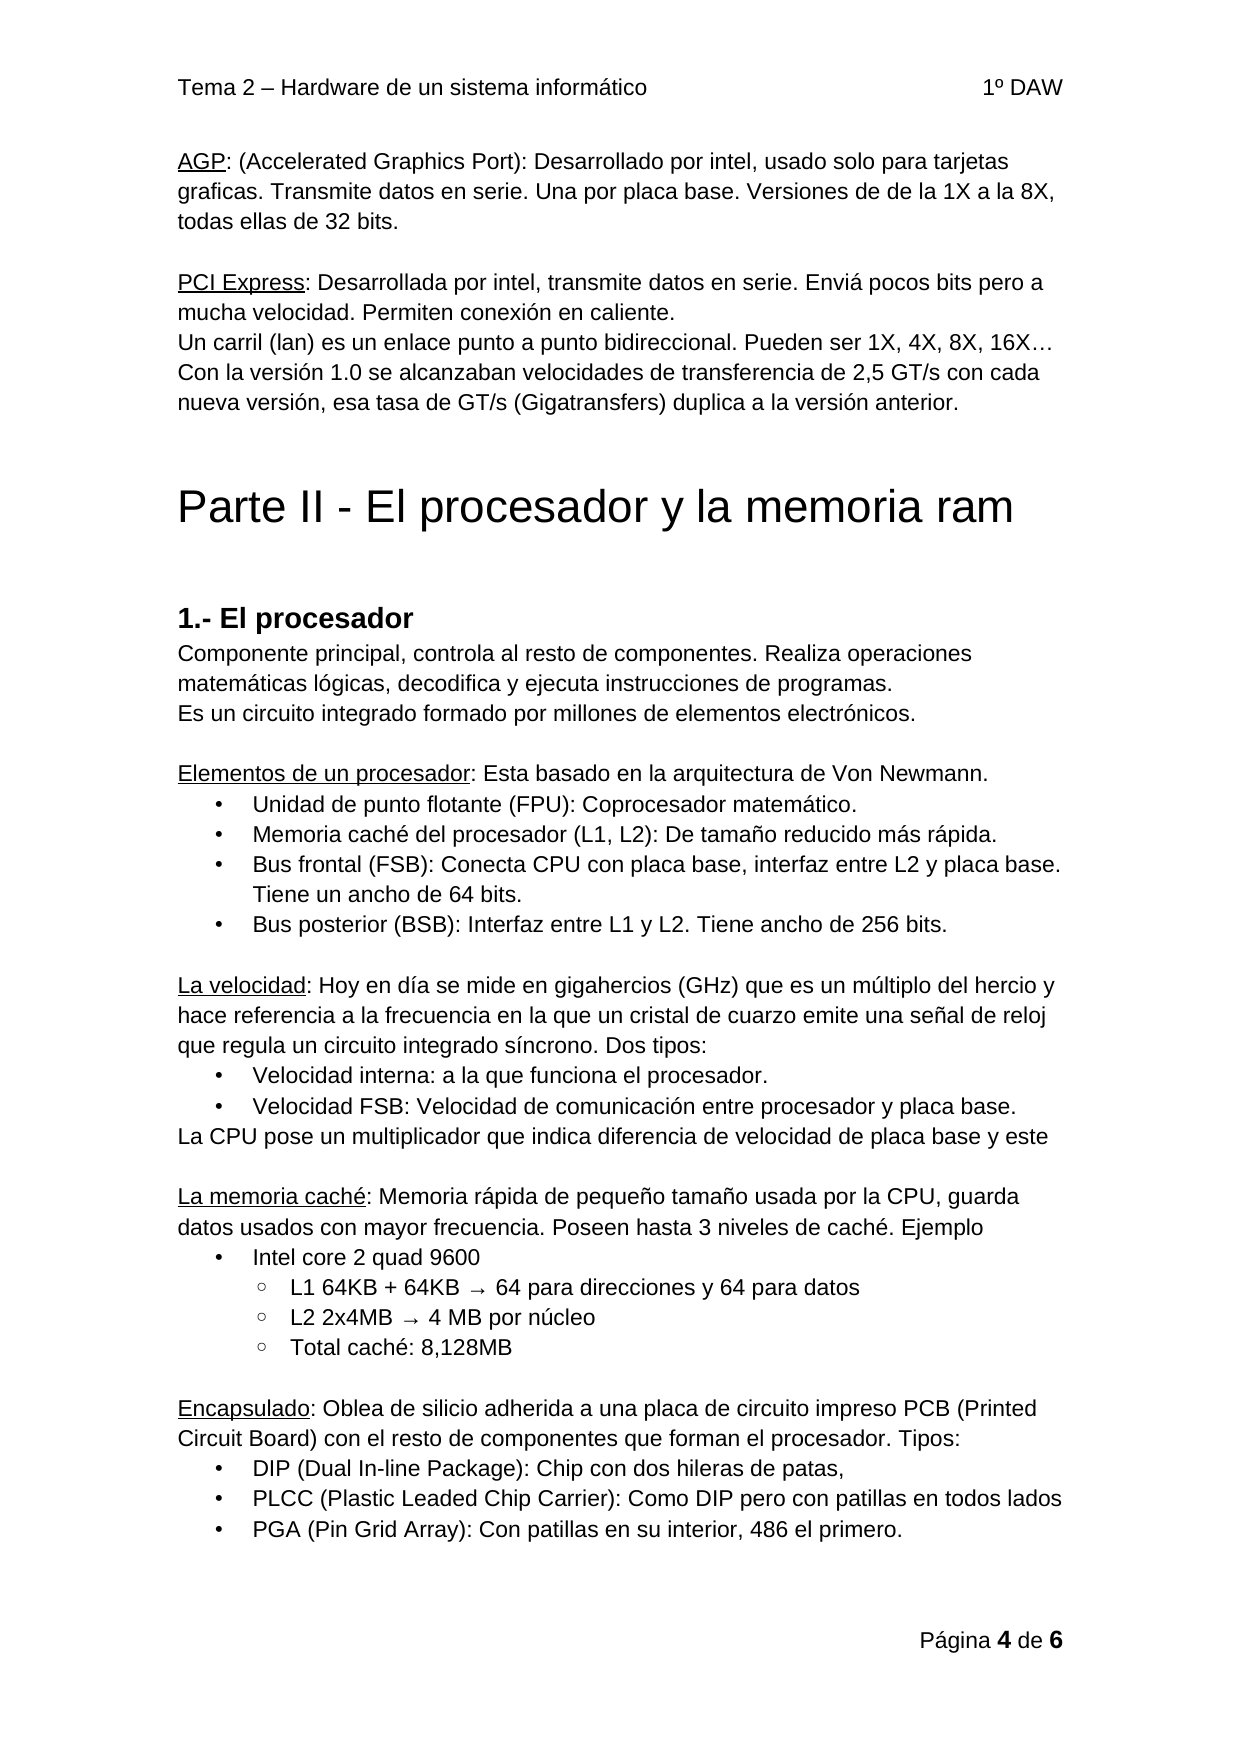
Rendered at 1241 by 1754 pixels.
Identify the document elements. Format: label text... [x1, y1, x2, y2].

list Es un circuito integrado formado por millones de elementos electrónicos. [177, 700, 1063, 726]
list Velocidad interna: a la que funciona el procesador. [215, 1062, 1063, 1089]
list PGA (Pin Grid Array): Con patillas en su interior, 486 el primero. [215, 1516, 1063, 1542]
list Bus frontal (FSB): Conecta CPU con placa base, interfaz entre L2 y placa base. Tiene un ancho de 64 bits. [215, 851, 1063, 907]
list Encapsulado: Oblea de silicio adherida a una placa de circuito impreso PCB (Printed Circuit Board) con el resto de componentes que forman el procesador. Tipos: [177, 1395, 1063, 1451]
list Bus posterior (BSB): Interfaz entre L1 y L2. Tiene ancho de 256 bits. [215, 911, 1063, 938]
list DIP (Dual In-line Package): Chip con dos hileras de patas, [215, 1455, 1063, 1481]
list Un carril (lan) es un enlace punto a punto bidireccional. Pueden ser 1X, 4X, 8X, 16X… Con la versión 1.0 se alcanzaban velocidades de transferencia de 2,5 GT/s con cada nueva versión, esa tasa de GT/s (Gigatransfers) duplica a la versión anterior. [177, 329, 1063, 416]
list Total caché: 8,128MB [252, 1334, 1063, 1361]
list L1 64KB + 64KB → 64 para direcciones y 64 para datos [252, 1274, 1063, 1300]
list Componente principal, controla al resto de componentes. Realiza operaciones matemáticas lógicas, decodifica y ejecuta instrucciones de programas. [177, 639, 1063, 696]
list La CPU pose un multiplicador que indica diferencia de velocidad de placa base y este [177, 1123, 1063, 1149]
list La velocidad: Hoy en día se mide en gigahercios (GHz) que es un múltiplo del hercio y hace referencia a la frecuencia en la que un cristal de cuarzo emite una señal de reloj que regula un circuito integrado síncrono. Dos tipos: [177, 972, 1063, 1058]
list Intel core 2 quad 9600 [215, 1244, 1063, 1270]
list Elementos de un procesador: Esta basado en la arquitectura de Von Newmann. [177, 760, 1063, 787]
list Unidad de punto flotante (FPU): Coprocesador matemático. [215, 791, 1063, 817]
list 1.- El procesador [177, 601, 1063, 634]
list Velocidad FSB: Velocidad de comunicación entre procesador y placa base. [215, 1093, 1063, 1119]
list Parte II - El procesador y la memoria ram [177, 480, 1063, 533]
list PCI Express: Desarrollada por intel, transmite datos en serie. Enviá pocos bits pero a mucha velocidad. Permiten conexión en caliente. [177, 268, 1063, 325]
list Memoria caché del procesador (L1, L2): De tamaño reducido más rápida. [215, 821, 1063, 847]
list L2 2x4MB → 4 MB por núcleo [252, 1304, 1063, 1330]
list La memoria caché: Memoria rápida de pequeño tamaño usada por la CPU, guarda datos usados con mayor frecuencia. Poseen hasta 3 niveles de caché. Ejemplo [177, 1183, 1063, 1240]
list AGP: (Accelerated Graphics Port): Desarrollado por intel, usado solo para tarjetas graficas. Transmite datos en serie. Una por placa base. Versiones de de la 1X a la 8X, todas ellas de 32 bits. [177, 148, 1063, 234]
list PLCC (Plastic Leaded Chip Carrier): Como DIP pero con patillas en todos lados [215, 1485, 1063, 1512]
